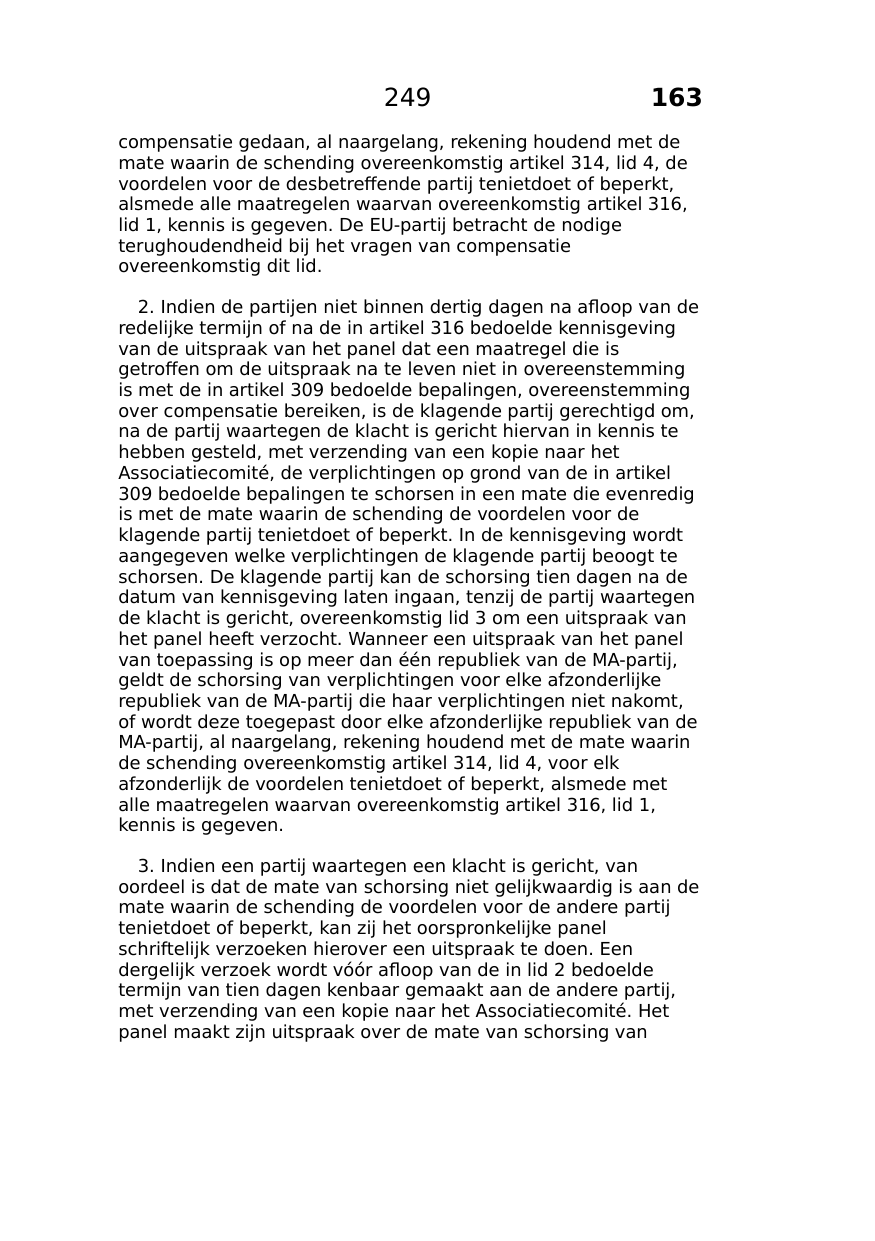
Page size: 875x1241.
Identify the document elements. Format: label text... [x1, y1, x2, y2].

text 3. Indien een partij waartegen een klacht is gericht, van oordeel is dat de mate van schorsing niet gelijkwaardig is aan de mate waarin de schending de voordelen voor de andere partij tenietdoet of beperkt, kan zij het oorspronkelijke panel schriftelijk verzoeken hierover een uitspraak te doen. Een dergelijk verzoek wordt vóór afloop van de in lid 2 bedoelde termijn van tien dagen kenbaar gemaakt aan de andere partij, met verzending van een kopie naar het Associatiecomité. Het panel maakt zijn uitspraak over de mate van schorsing van [118, 856, 703, 1042]
text 2. Indien de partijen niet binnen dertig dagen na afloop van de redelijke termijn of na de in artikel 316 bedoelde kennisgeving van de uitspraak van het panel dat een maatregel die is getroffen om de uitspraak na te leven niet in overeenstemming is met de in artikel 309 bedoelde bepalingen, overeenstemming over compensatie bereiken, is de klagende partij gerechtigd om, na de partij waartegen de klacht is gericht hiervan in kennis te hebben gesteld, met verzending van een kopie naar het Associatiecomité, de verplichtingen op grond van de in artikel 309 bedoelde bepalingen te schorsen in een mate die evenredig is met de mate waarin de schending de voordelen voor de klagende partij tenietdoet of beperkt. In de kennisgeving wordt aangegeven welke verplichtingen de klagende partij beoogt te schorsen. De klagende partij kan de schorsing tien dagen na de datum van kennisgeving laten ingaan, tenzij de partij waartegen de klacht is gericht, overeenkomstig lid 3 om een uitspraak van het panel heeft verzocht. Wanneer een uitspraak van het panel van toepassing is op meer dan één republiek van de MA-partij, geldt de schorsing van verplichtingen voor elke afzonderlijke republiek van de MA-partij die haar verplichtingen niet nakomt, of wordt deze toegepast door elke afzonderlijke republiek van de MA-partij, al naargelang, rekening houdend met de mate waarin de schending overeenkomstig artikel 314, lid 4, voor elk afzonderlijk de voordelen tenietdoet of beperkt, alsmede met alle maatregelen waarvan overeenkomstig artikel 316, lid 1, kennis is gegeven. [118, 297, 703, 836]
text compensatie gedaan, al naargelang, rekening houdend met de mate waarin de schending overeenkomstig artikel 314, lid 4, de voordelen voor de desbetreffende partij tenietdoet of beperkt, alsmede alle maatregelen waarvan overeenkomstig artikel 316, lid 1, kennis is gegeven. De EU-partij betracht de nodige terughoudendheid bij het vragen van compensatie overeenkomstig dit lid. [118, 132, 703, 277]
